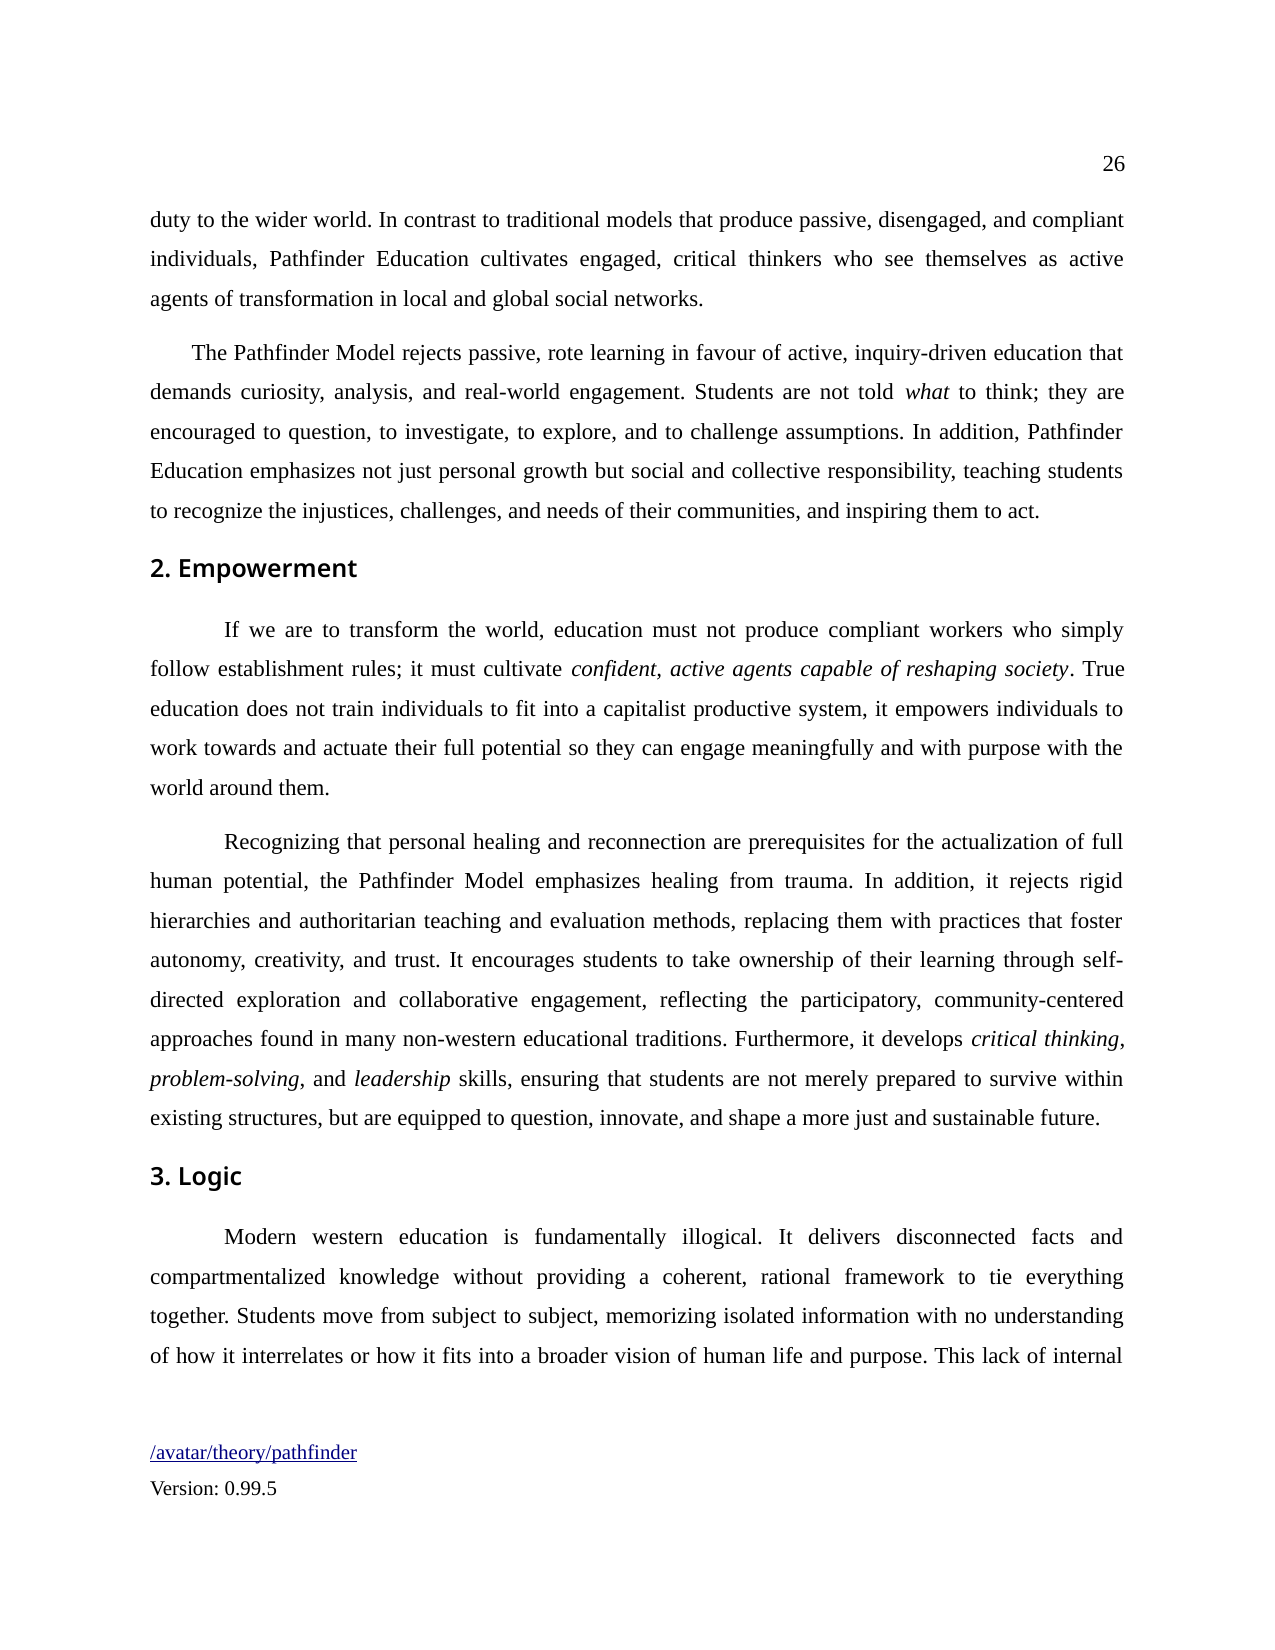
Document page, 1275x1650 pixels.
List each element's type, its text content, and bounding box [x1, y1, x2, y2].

subtitle 3. Logic [150, 1158, 1125, 1192]
text Recognizing that personal healing and reconnection are prerequisites for the actualization of full human potential, the Pathfinder Model emphasizes healing from trauma. In addition, it rejects rigid hierarchies and authoritarian teaching and evaluation methods, replacing them with practices that foster autonomy, creativity, and trust. It encourages students to take ownership of their learning through self-directed exploration and collaborative engagement, reflecting the participatory, community-centered approaches found in many non-western educational traditions. Furthermore, it develops critical thinking, problem-solving, and leadership skills, ensuring that students are not merely prepared to survive within existing structures, but are equipped to question, innovate, and shape a more just and sustainable future. [150, 828, 1125, 1131]
text The Pathfinder Model rejects passive, rote learning in favour of active, inquiry-driven education that demands curiosity, analysis, and real-world engagement. Students are not told what to think; they are encouraged to question, to investigate, to explore, and to challenge assumptions. In addition, Pathfinder Education emphasizes not just personal growth but social and collective responsibility, teaching students to recognize the injustices, challenges, and needs of their communities, and inspiring them to act. [150, 339, 1125, 523]
subtitle 2. Empowerment [150, 551, 1125, 585]
text If we are to transform the world, education must not produce compliant workers who simply follow establishment rules; it must cultivate confident, active agents capable of reshaping society. True education does not train individuals to fit into a capitalist productive system, it empowers individuals to work towards and actuate their full potential so they can engage meaningfully and with purpose with the world around them. [150, 616, 1125, 800]
text duty to the wider world. In contrast to traditional models that produce passive, disengaged, and compliant individuals, Pathfinder Education cultivates engaged, critical thinkers who see themselves as active agents of transformation in local and global social networks. [150, 206, 1125, 311]
text Modern western education is fundamentally illogical. It delivers disconnected facts and compartmentalized knowledge without providing a coherent, rational framework to tie everything together. Students move from subject to subject, memorizing isolated information with no understanding of how it interrelates or how it fits into a broader vision of human life and purpose. This lack of internal [150, 1223, 1125, 1368]
